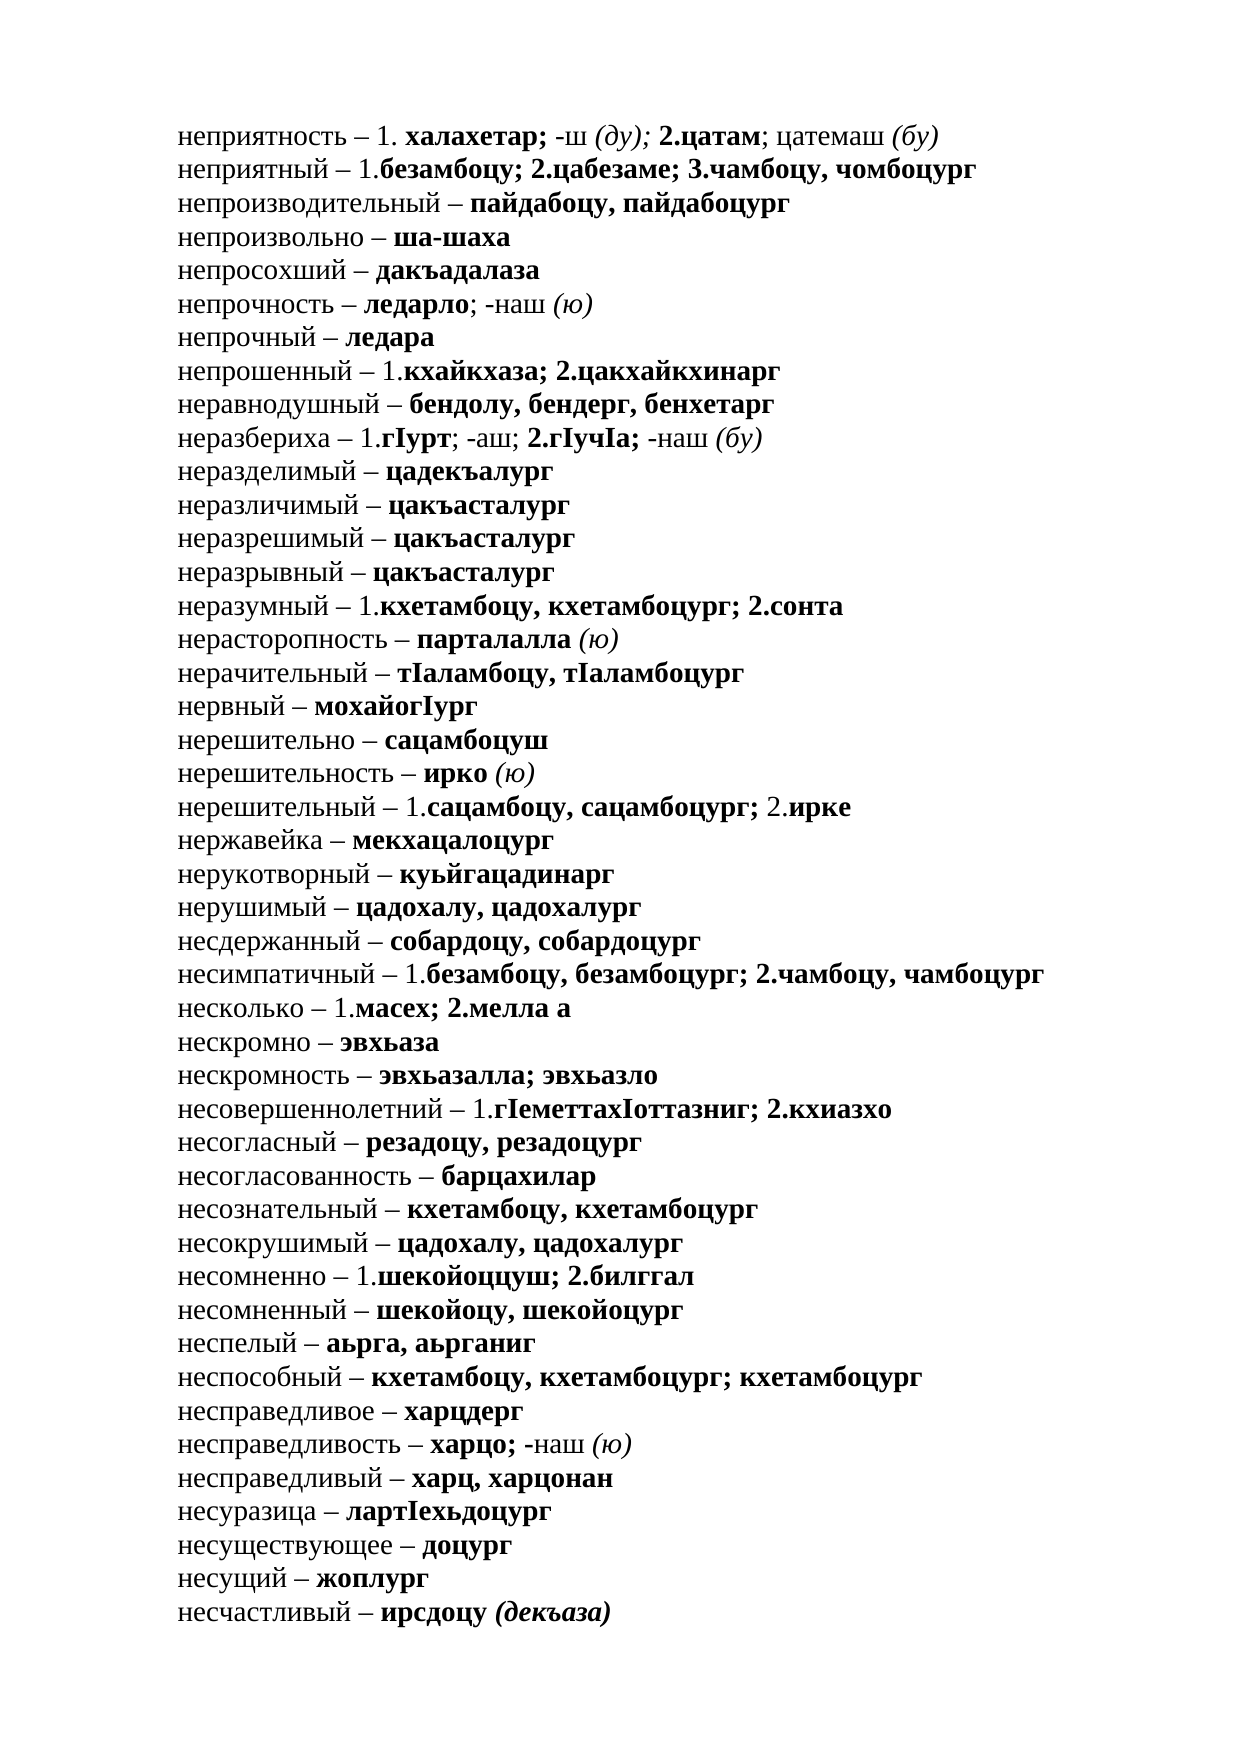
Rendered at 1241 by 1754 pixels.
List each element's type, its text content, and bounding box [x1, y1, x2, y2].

text нерачительный – тӀаламбоцу, тӀаламбоцург [177, 655, 1152, 688]
text нерешительный – 1.сацамбоцу, сацамбоцург; 2.ирке [177, 789, 1152, 822]
text непрошенный – 1.кхайкхаза; 2.цакхайкхинарг [177, 353, 1152, 386]
text несомненно – 1.шекойоццуш; 2.билггал [177, 1258, 1152, 1292]
text непроизвольно – ша-шаха [177, 219, 1152, 252]
text неразделимый – цадекъалург [177, 453, 1152, 487]
text неприятный – 1.безамбоцу; 2.цабезаме; 3.чамбоцу, чомбоцург [177, 152, 1152, 185]
text нерасторопность – парталалла (ю) [177, 621, 1152, 655]
text неразбериха – 1.гӀурт; -аш; 2.гӀучӀа; -наш (бу) [177, 420, 1152, 453]
text неразличимый – цакъасталург [177, 487, 1152, 521]
text неприятность – 1. халахетар; -ш (ду); 2.цатам; цатемаш (бу) [177, 118, 1152, 152]
text нерешительно – сацамбоцуш [177, 722, 1152, 755]
text несчастливый – ирсдоцу (декъаза) [177, 1594, 1152, 1627]
text неравнодушный – бендолу, бендерг, бенхетарг [177, 386, 1152, 420]
text неразумный – 1.кхетамбоцу, кхетамбоцург; 2.сонта [177, 588, 1152, 621]
text неразрешимый – цакъасталург [177, 521, 1152, 554]
text несдержанный – собардоцу, собардоцург [177, 923, 1152, 957]
text неразрывный – цакъасталург [177, 554, 1152, 588]
text несознательный – кхетамбоцу, кхетамбоцург [177, 1191, 1152, 1225]
text несогласованность – барцахилар [177, 1158, 1152, 1191]
text несущий – жоплург [177, 1560, 1152, 1594]
text нержавейка – мекхацалоцург [177, 822, 1152, 856]
text несомненный – шекойоцу, шекойоцург [177, 1292, 1152, 1326]
text неспособный – кхетамбоцу, кхетамбоцург; кхетамбоцург [177, 1359, 1152, 1393]
text нескромность – эвхьазалла; эвхьазло [177, 1057, 1152, 1091]
text нерешительность – ирко (ю) [177, 755, 1152, 789]
text нервный – мохайогӀург [177, 688, 1152, 722]
text несправедливый – харц, харцонан [177, 1460, 1152, 1493]
text нерукотворный – куьйгацадинарг [177, 856, 1152, 889]
text несимпатичный – 1.безамбоцу, безамбоцург; 2.чамбоцу, чамбоцург [177, 957, 1152, 990]
text неспелый – аьрга, аьрганиг [177, 1326, 1152, 1359]
text непросохший – дакъадалаза [177, 252, 1152, 286]
text несколько – 1.масех; 2.мелла а [177, 990, 1152, 1024]
text непроизводительный – пайдабоцу, пайдабоцург [177, 185, 1152, 219]
text несуществующее – доцург [177, 1527, 1152, 1560]
text несовершеннолетний – 1.гӀеметтахӀоттазниг; 2.кхиазхо [177, 1091, 1152, 1124]
text непрочность – ледарло; -наш (ю) [177, 286, 1152, 319]
text непрочный – ледара [177, 319, 1152, 353]
text несправедливое – харцдерг [177, 1393, 1152, 1426]
text несправедливость – харцо; -наш (ю) [177, 1426, 1152, 1460]
text несокрушимый – цадохалу, цадохалург [177, 1225, 1152, 1258]
text несогласный – резадоцу, резадоцург [177, 1124, 1152, 1158]
text нерушимый – цадохалу, цадохалург [177, 889, 1152, 923]
text несуразица – лартӀехьдоцург [177, 1493, 1152, 1527]
text нескромно – эвхьаза [177, 1024, 1152, 1057]
